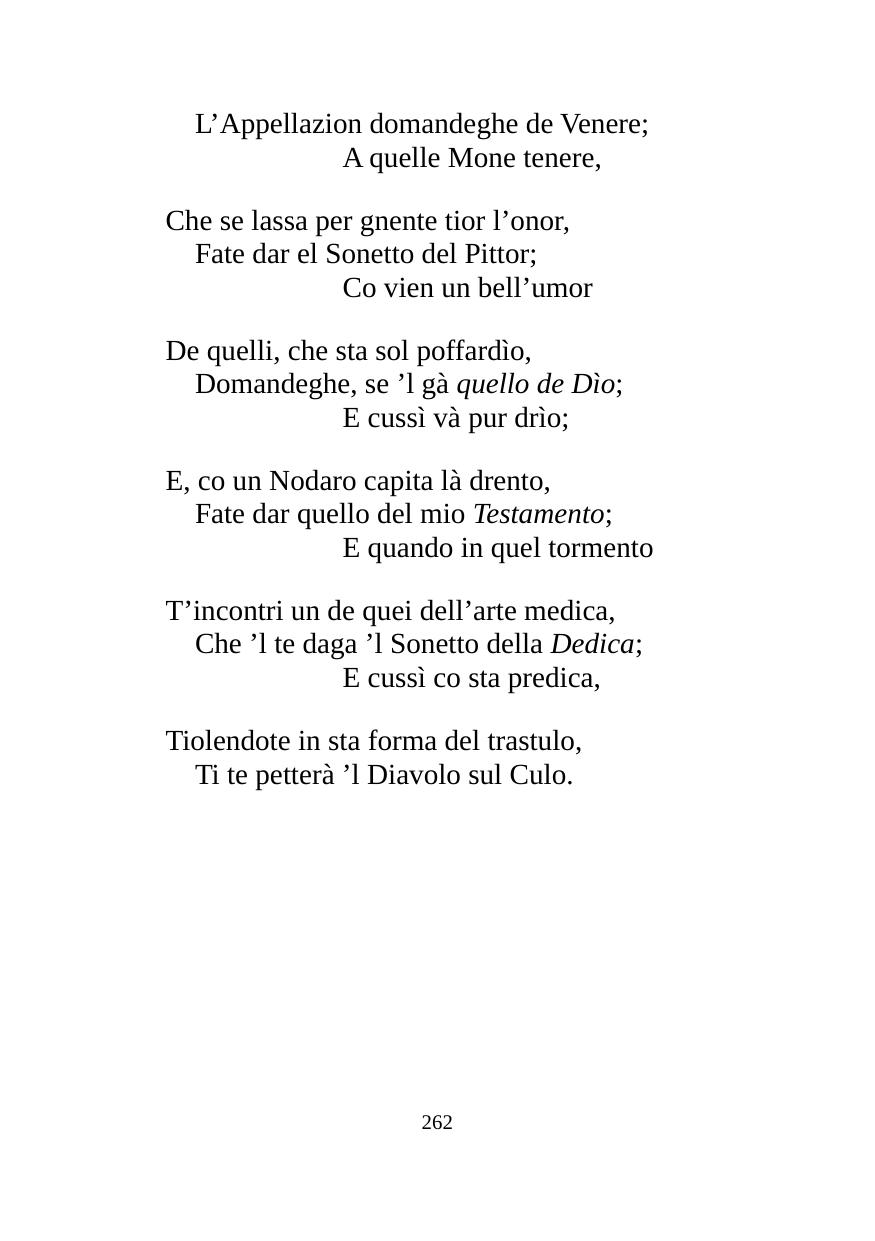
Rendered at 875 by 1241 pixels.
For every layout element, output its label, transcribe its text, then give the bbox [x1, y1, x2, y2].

text E, co un Nodaro capita là drento, Fate dar quello del mio Testamento; E quando in quel tormento [165, 463, 768, 564]
text De quelli, che sta sol poffardìo, Domandeghe, se ’l gà quello de Dìo; E cussì và pur drìo; [165, 333, 768, 433]
text Che se lassa per gnente tior l’onor, Fate dar el Sonetto del Pittor; Co vien un bell’umor [165, 203, 768, 303]
text Tiolendote in sta forma del trastulo, Ti te petterà ’l Diavolo sul Culo. [165, 723, 768, 790]
text L’Appellazion domandeghe de Venere; A quelle Mone tenere, [165, 106, 768, 173]
text T’incontri un de quei dell’arte medica, Che ’l te daga ’l Sonetto della Dedica; E cussì co sta predica, [165, 593, 768, 694]
